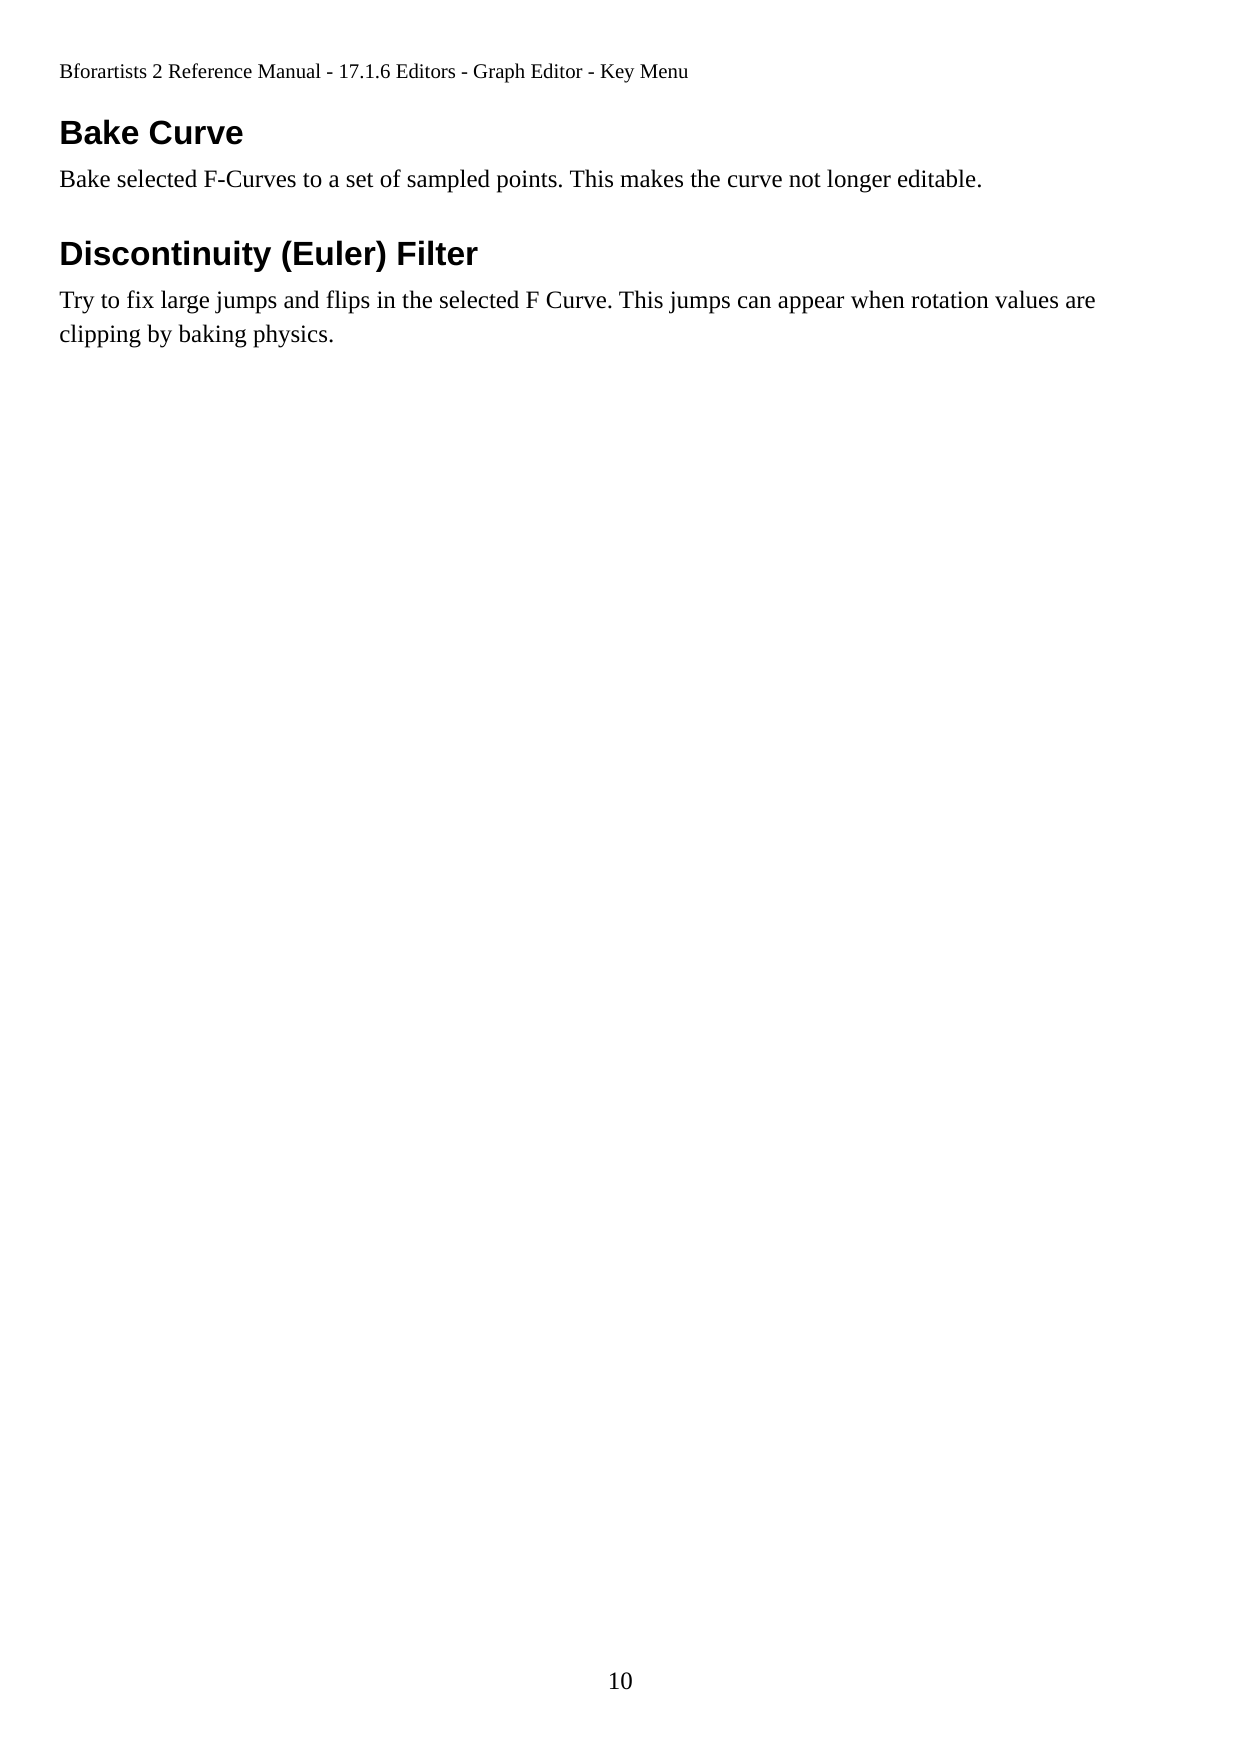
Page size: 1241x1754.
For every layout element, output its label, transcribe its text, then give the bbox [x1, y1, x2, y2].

text Try to fix large jumps and flips in the selected F Curve. This jumps can appear when rotation values are clipping by baking physics. [59, 285, 1181, 348]
subtitle Bake Curve [59, 113, 1181, 151]
text Bake selected F-Curves to a set of sampled points. This makes the curve not longer editable. [59, 164, 1181, 192]
subtitle Discontinuity (Euler) Filter [59, 234, 1181, 272]
